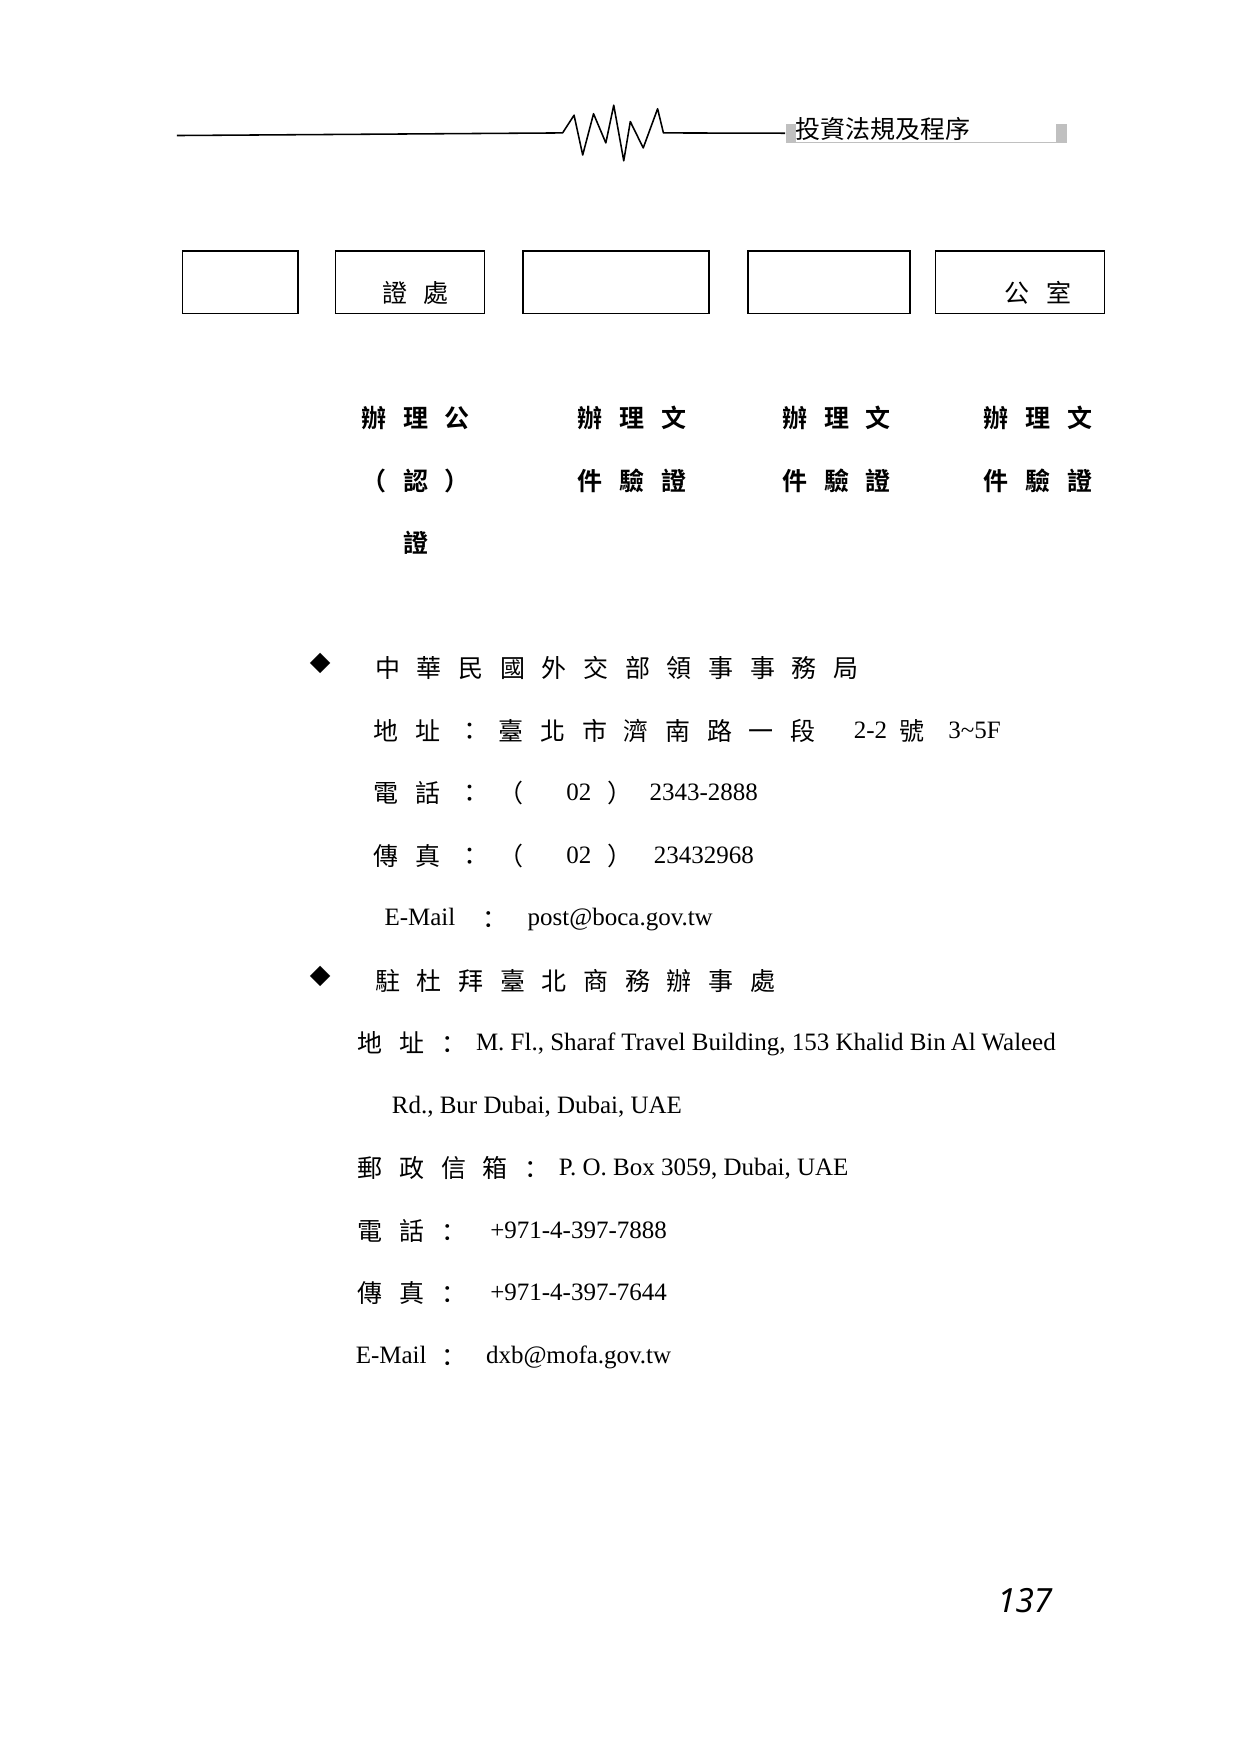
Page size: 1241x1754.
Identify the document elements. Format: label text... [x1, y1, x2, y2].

table_cell 辦理文件驗證 [748, 314, 910, 563]
text 電話：+971-4-397-7888 [308, 1188, 1058, 1250]
table_cell [709, 313, 748, 563]
table_cell 公室 [936, 252, 1104, 313]
table_cell [748, 563, 910, 625]
table_cell [485, 563, 523, 625]
table_cell [524, 252, 708, 313]
text  駐杜拜臺北商務辦事處 [278, 938, 1058, 1000]
text 地址：臺北市濟南路一段2-2號3~5F [278, 688, 1058, 750]
table_cell [749, 252, 909, 313]
table_cell [298, 563, 336, 625]
text  中華民國外交部領事事務局 [278, 625, 1058, 688]
table_cell [485, 313, 523, 563]
text E-Mail：dxb@mofa.gov.tw [308, 1313, 1058, 1375]
table_cell [299, 250, 335, 313]
table_cell [710, 250, 747, 313]
table_cell [911, 250, 935, 313]
text 傳真：+971-4-397-7644 [308, 1250, 1058, 1313]
table_cell [298, 313, 336, 563]
table_cell [485, 250, 522, 313]
table_cell 辦理文件驗證 [936, 314, 1104, 563]
table_cell [523, 563, 709, 625]
text 傳真：（02）23432968 [278, 813, 1058, 875]
table_cell 證處 [336, 252, 484, 313]
text 郵政信箱：P. O. Box 3059, Dubai, UAE [308, 1125, 1058, 1188]
table_cell [183, 252, 297, 313]
text E-Mail：post@boca.gov.tw [278, 875, 1058, 938]
table_cell [910, 563, 936, 625]
table_cell [183, 314, 298, 563]
table_cell [910, 313, 936, 563]
table_cell [709, 563, 748, 625]
table_cell [183, 563, 298, 625]
table_cell 辦理公 （認）證 [336, 314, 484, 563]
table_cell [936, 563, 1104, 625]
table_cell 辦理文件驗證 [523, 314, 709, 563]
table_cell [336, 563, 484, 625]
text 電話：（02）2343-2888 [278, 750, 1058, 813]
text 地址：M. Fl., Sharaf Travel Building, 153 Khalid Bin Al Waleed Rd., Bur Dubai, Dubai, UAE [308, 1000, 1058, 1125]
